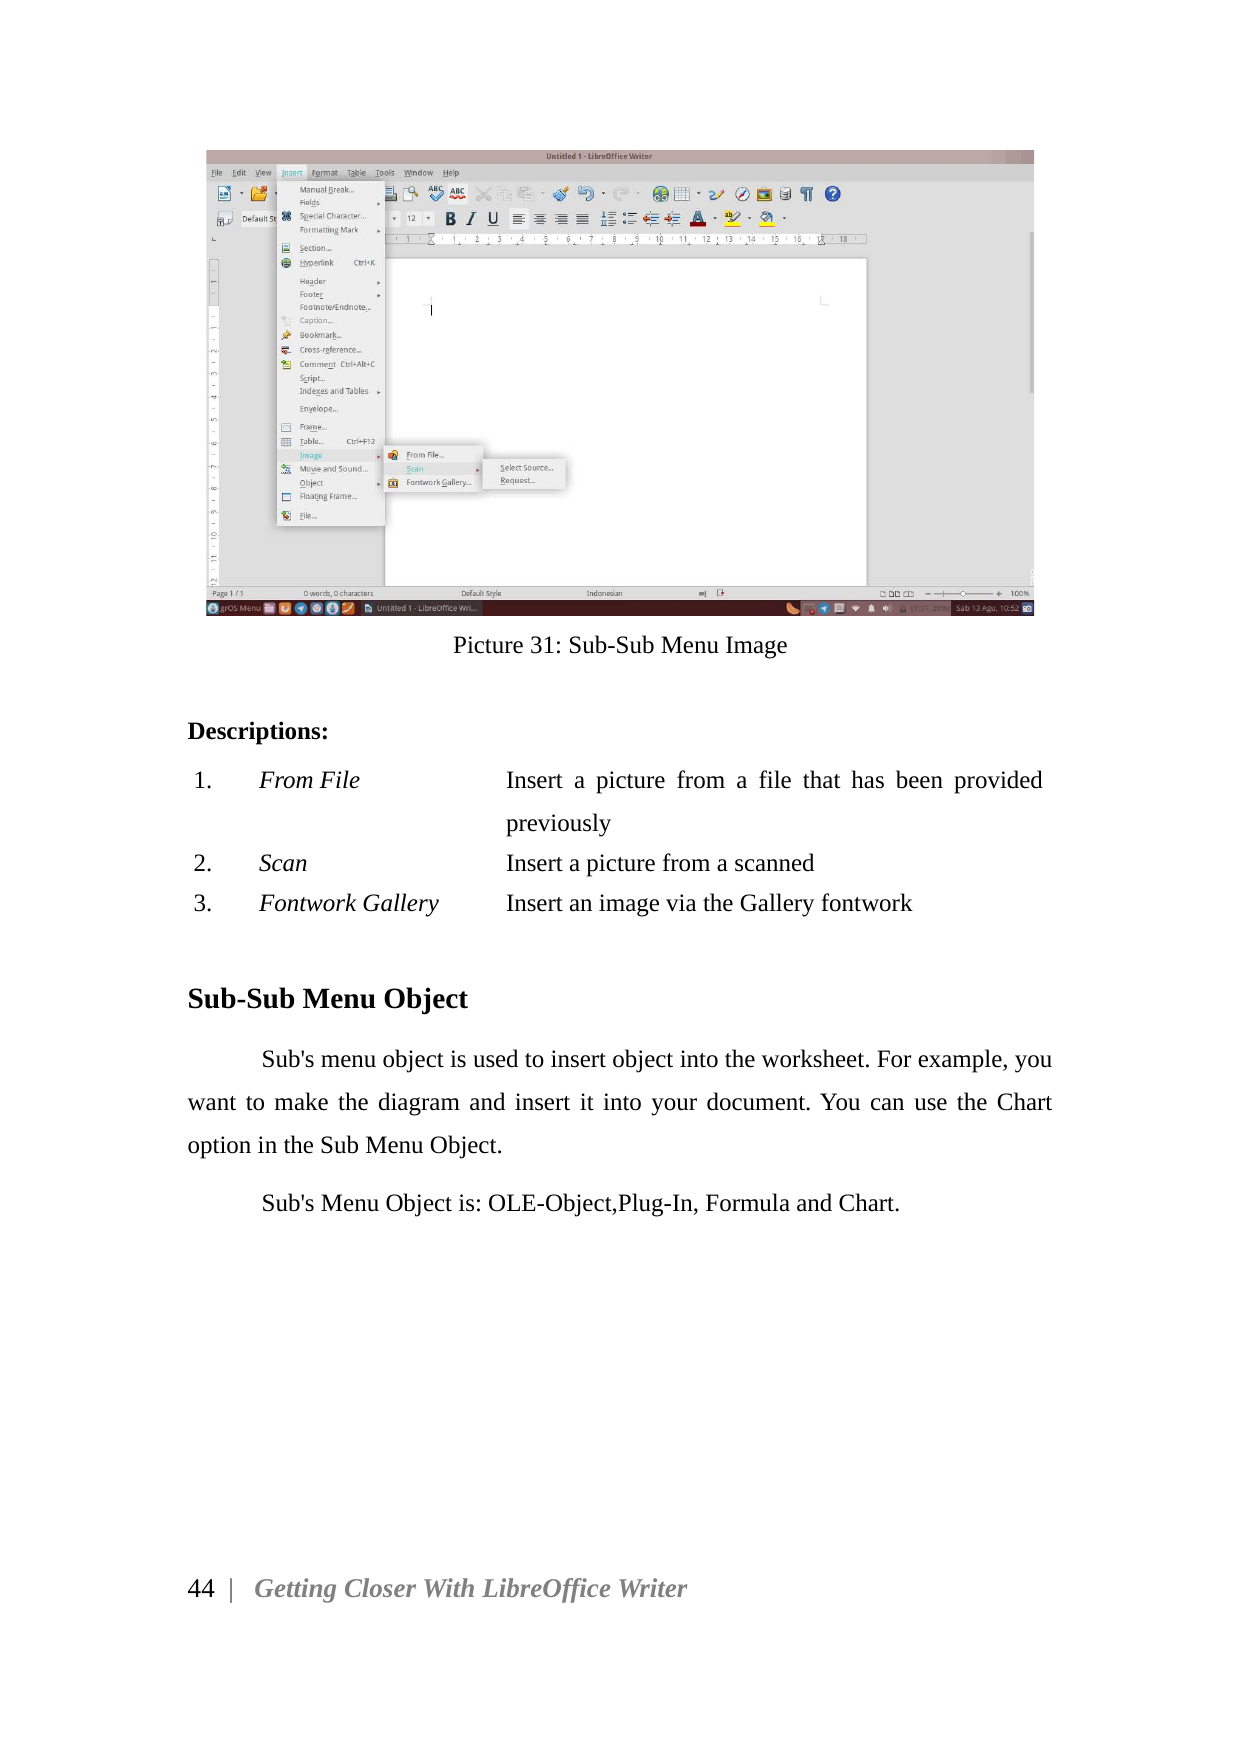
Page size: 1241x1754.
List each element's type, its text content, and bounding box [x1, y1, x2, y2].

picture [206, 150, 1035, 616]
table_cell 3. [188, 883, 253, 923]
table_cell Fontwork Gallery [253, 883, 500, 923]
text Descriptions: [187, 716, 1053, 745]
table_header Insert a picture from a file that has been provided previously [500, 759, 1050, 843]
table_header From File [253, 759, 500, 843]
text Picture 31: Sub-Sub Menu Image [187, 627, 1053, 659]
subtitle Sub-Sub Menu Object [187, 981, 1053, 1014]
table_cell 2. [188, 843, 253, 883]
text Sub's menu object is used to insert object into the worksheet. For example, you want to make the diagram and insert it into your document. You can use the Chart option in the Sub Menu Object. [187, 1044, 1053, 1159]
table_cell Scan [253, 843, 500, 883]
table_cell Insert a picture from a scanned [500, 843, 1050, 883]
table_cell Insert an image via the Gallery fontwork [500, 883, 1050, 923]
table_header 1. [188, 759, 253, 843]
text Sub's Menu Object is: OLE-Object,Plug-In, Formula and Chart. [187, 1188, 1053, 1217]
